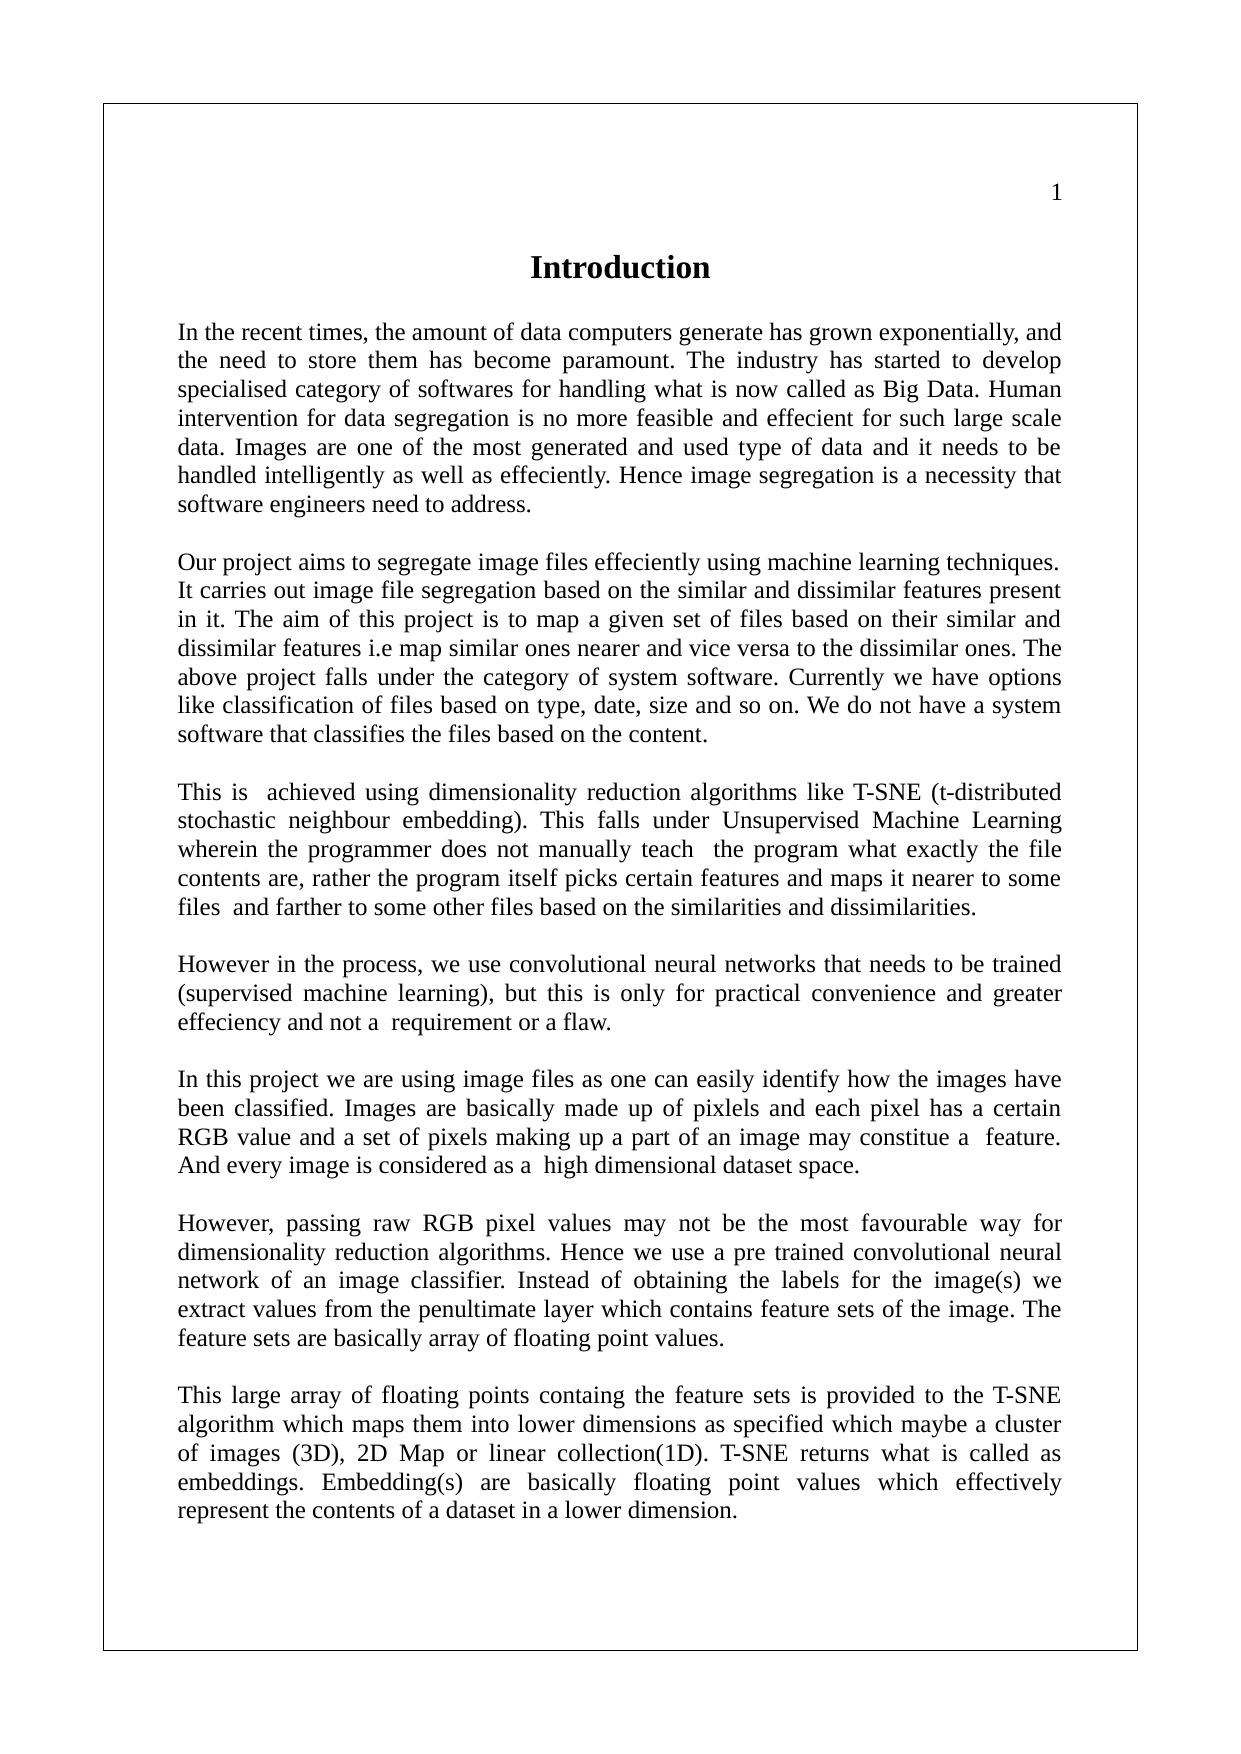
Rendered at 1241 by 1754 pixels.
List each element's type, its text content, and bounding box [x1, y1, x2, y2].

text However, passing raw RGB pixel values may not be the most favourable way for dimensionality reduction algorithms. Hence we use a pre trained convolutional neural network of an image classifier. Instead of obtaining the labels for the image(s) we extract values from the penultimate layer which contains feature sets of the image. The feature sets are basically array of floating point values. [177, 1208, 1063, 1352]
text Our project aims to segregate image files effeciently using machine learning techniques. [177, 547, 1063, 576]
text In the recent times, the amount of data computers generate has grown exponentially, and the need to store them has become paramount. The industry has started to develop specialised category of softwares for handling what is now called as Big Data. Human intervention for data segregation is no more feasible and effecient for such large scale data. Images are one of the most generated and used type of data and it needs to be handled intelligently as well as effeciently. Hence image segregation is a necessity that software engineers need to address. [177, 317, 1063, 518]
text However in the process, we use convolutional neural networks that needs to be trained (supervised machine learning), but this is only for practical convenience and greater effeciency and not a requirement or a flaw. [177, 949, 1063, 1036]
text It carries out image file segregation based on the similar and dissimilar features present in it. The aim of this project is to map a given set of files based on their similar and dissimilar features i.e map similar ones nearer and vice versa to the dissimilar ones. The above project falls under the category of system software. Currently we have options like classification of files based on type, date, size and so on. We do not have a system software that classifies the files based on the content. [177, 576, 1063, 748]
text This is achieved using dimensionality reduction algorithms like T-SNE (t-distributed stochastic neighbour embedding). This falls under Unsupervised Machine Learning wherein the programmer does not manually teach the program what exactly the file contents are, rather the program itself picks certain features and maps it nearer to some files and farther to some other files based on the similarities and dissimilarities. [177, 777, 1063, 921]
text This large array of floating points containg the feature sets is provided to the T-SNE algorithm which maps them into lower dimensions as specified which maybe a cluster of images (3D), 2D Map or linear collection(1D). T-SNE returns what is called as embeddings. Embedding(s) are basically floating point values which effectively represent the contents of a dataset in a lower dimension. [177, 1381, 1063, 1524]
text In this project we are using image files as one can easily identify how the images have been classified. Images are basically made up of pixlels and each pixel has a certain RGB value and a set of pixels making up a part of an image may constitue a feature. And every image is considered as a high dimensional dataset space. [177, 1064, 1063, 1179]
text Introduction [177, 247, 1063, 286]
